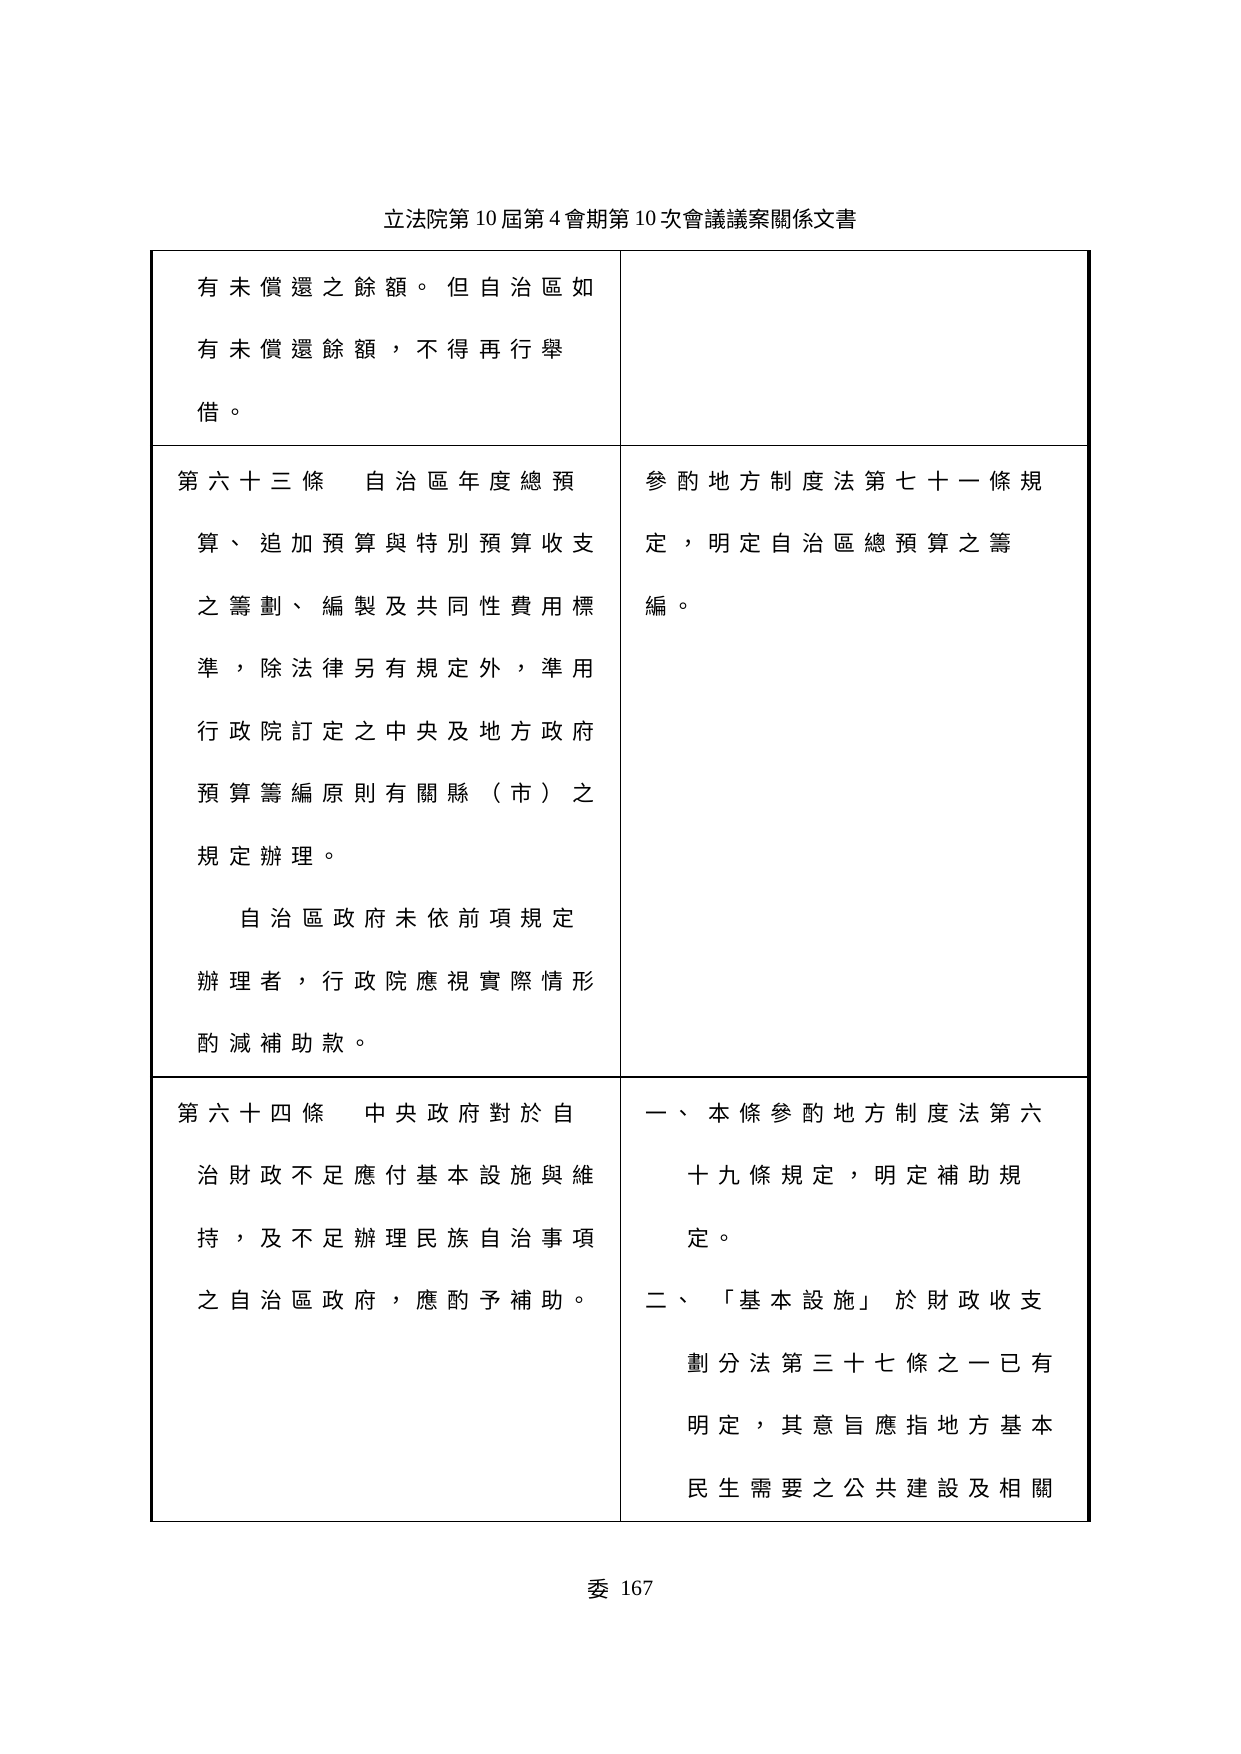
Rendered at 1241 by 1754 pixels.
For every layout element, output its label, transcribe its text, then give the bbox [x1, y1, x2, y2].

table_cell 有未償還之餘額。但自治區如有未償還餘額，不得再行舉借。 [153, 251, 620, 444]
table_cell 第六十四條 中央政府對於自治財政不足應付基本設施與維持，及不足辦理民族自治事項之自治區政府，應酌予補助。 [153, 1078, 620, 1521]
table_cell 參酌地方制度法第七十一條規定，明定自治區總預算之籌編。 [621, 446, 1087, 1076]
table_cell [621, 251, 1087, 444]
table_cell 一、本條參酌地方制度法第六十九條規定，明定補助規定。 二、「基本設施」於財政收支劃分法第三十七條之一已有明定，其意旨應指地方基本民生需要之公共建設及相關 [621, 1078, 1087, 1521]
table_cell 第六十三條 自治區年度總預算、追加預算與特別預算收支之籌劃、編製及共同性費用標準，除法律另有規定外，準用行政院訂定之中央及地方政府預算籌編原則有關縣（市）之規定辦理。 自治區政府未依前項規定辦理者，行政院應視實際情形酌減補助款。 [153, 446, 620, 1076]
